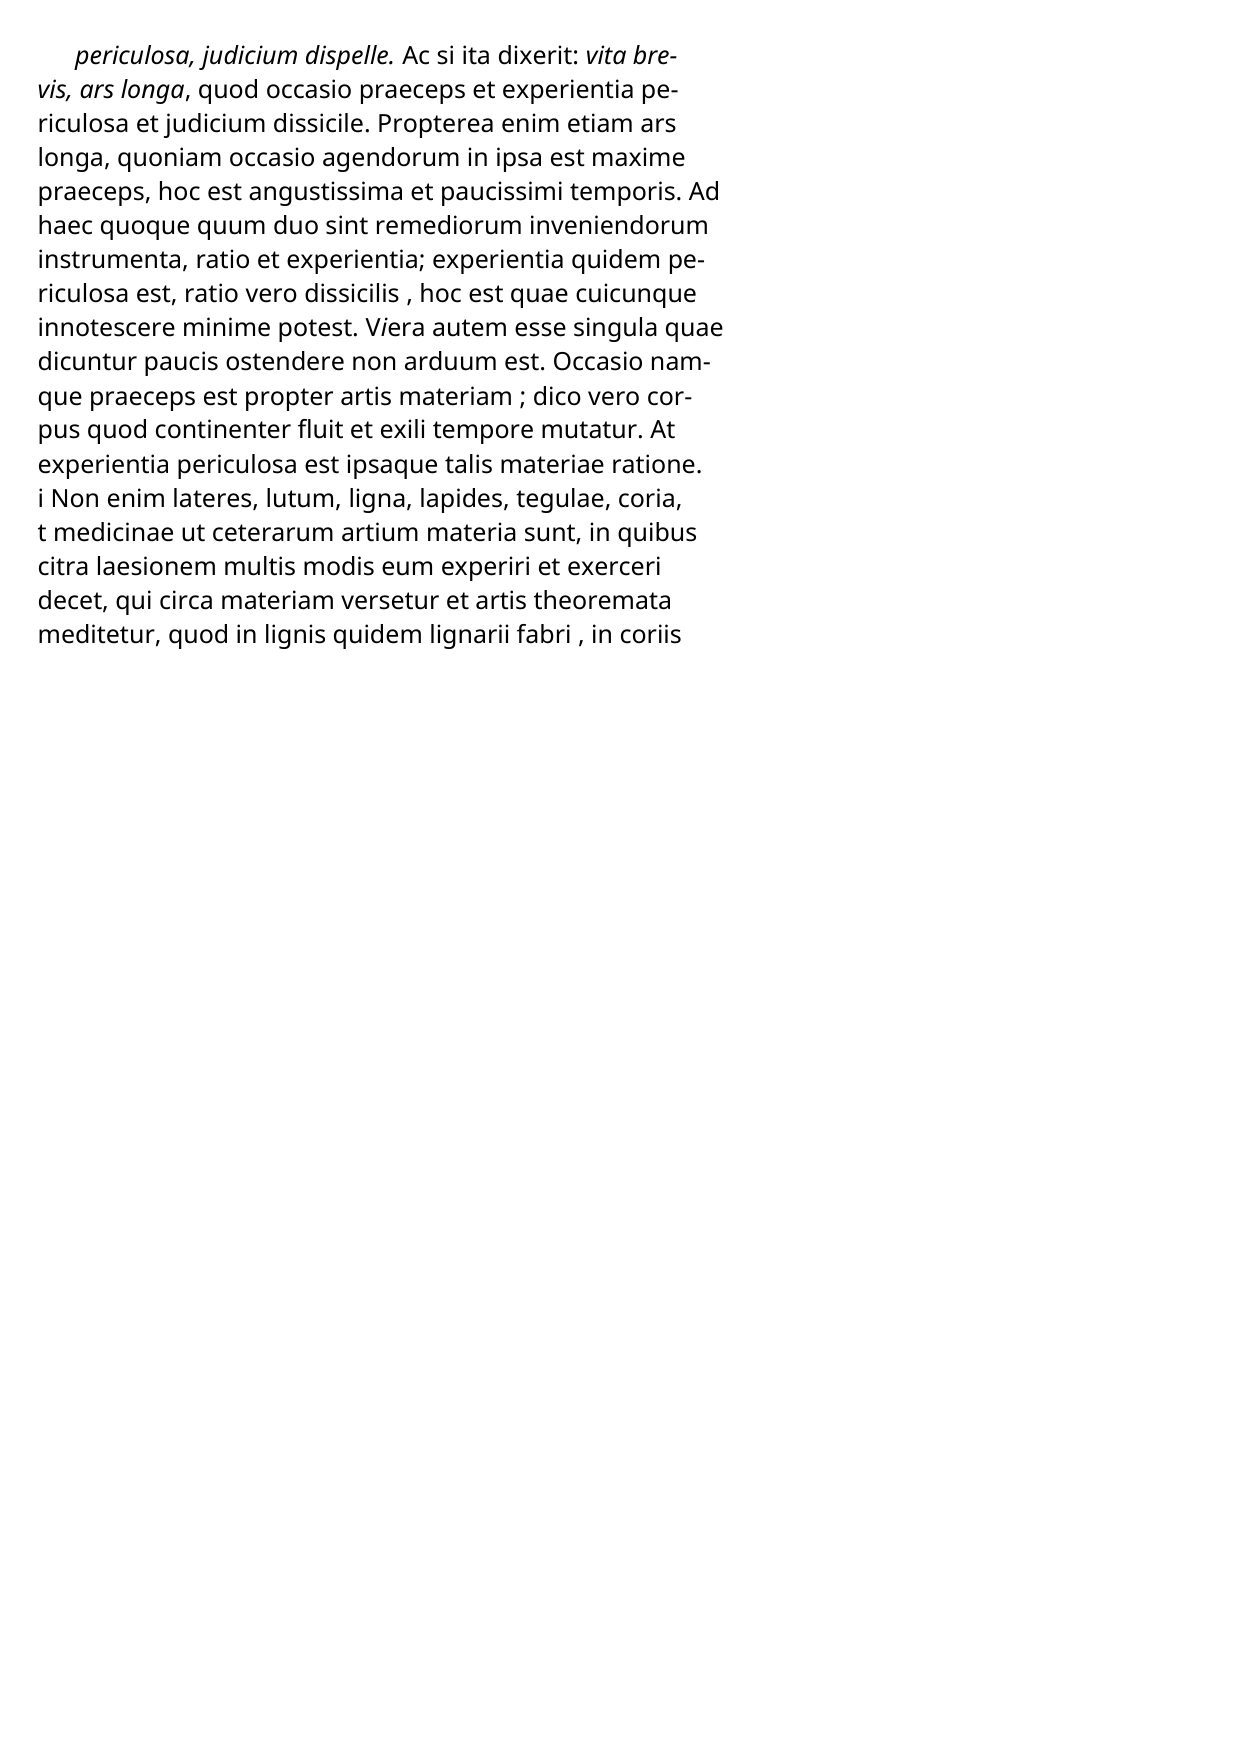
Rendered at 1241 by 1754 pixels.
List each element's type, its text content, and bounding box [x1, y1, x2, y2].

text periculosa, judicium dispelle. Ac si ita dixerit: vita bre- vis, ars longa, quod occasio praeceps et experientia pe- riculosa et judicium dissicile. Propterea enim etiam ars longa, quoniam occasio agendorum in ipsa est maxime praeceps, hoc est angustissima et paucissimi temporis. Ad haec quoque quum duo sint remediorum inveniendorum instrumenta, ratio et experientia; experientia quidem pe- riculosa est, ratio vero dissicilis , hoc est quae cuicunque innotescere minime potest. Viera autem esse singula quae dicuntur paucis ostendere non arduum est. Occasio nam- que praeceps est propter artis materiam ; dico vero cor- pus quod continenter fluit et exili tempore mutatur. At experientia periculosa est ipsaque talis materiae ratione. i Non enim lateres, lutum, ligna, lapides, tegulae, coria, t medicinae ut ceterarum artium materia sunt, in quibus citra laesionem multis modis eum experiri et exerceri decet, qui circa materiam versetur et artis theoremata meditetur, quod in lignis quidem lignarii fabri , in coriis [37, 37, 1203, 651]
